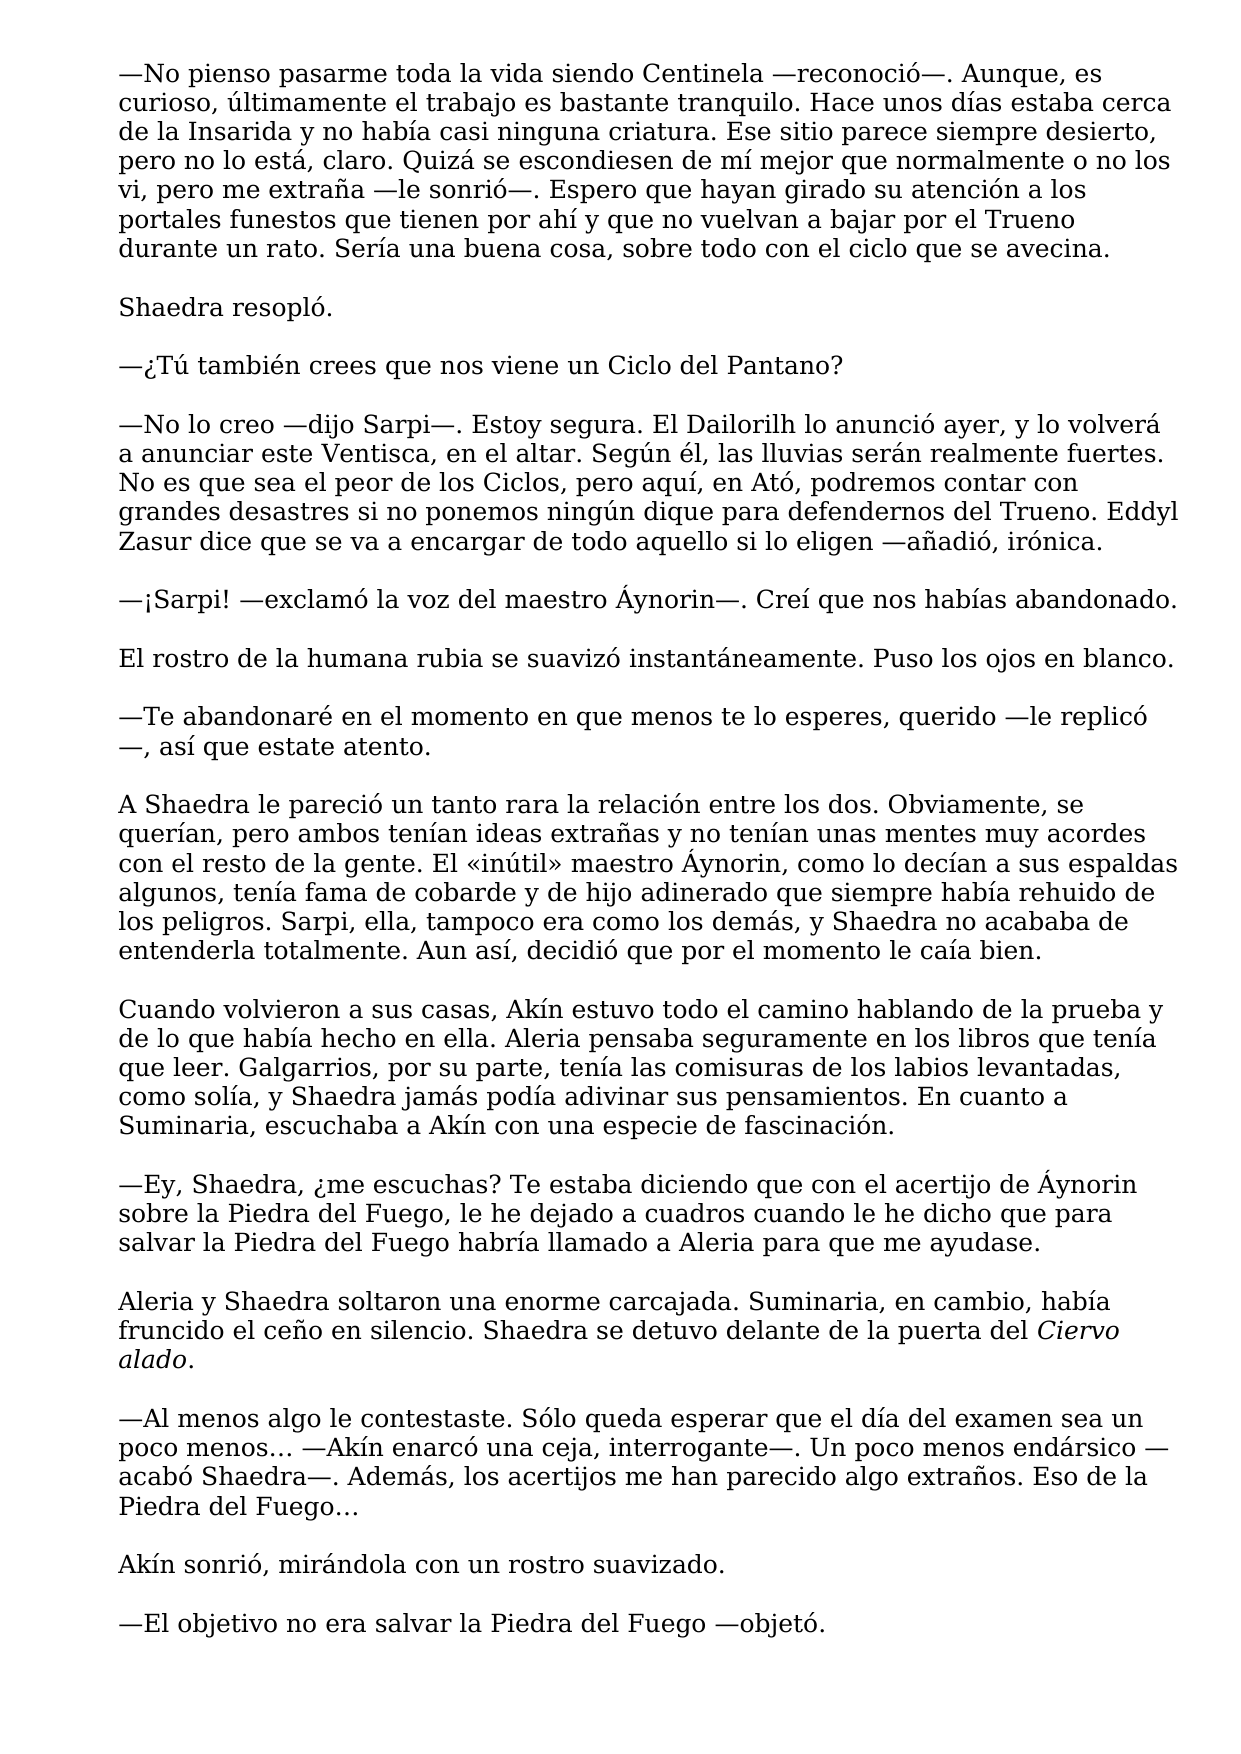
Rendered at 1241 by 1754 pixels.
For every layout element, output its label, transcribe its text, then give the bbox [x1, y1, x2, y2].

text —¿Tú también crees que nos viene un Ciclo del Pantano? [118, 351, 1181, 381]
text Aleria y Shaedra soltaron una enorme carcajada. Suminaria, en cambio, había fruncido el ceño en silencio. Shaedra se detuvo delante de la puerta del Ciervo alado. [118, 1287, 1181, 1375]
text —No lo creo —dijo Sarpi—. Estoy segura. El Dailorilh lo anunció ayer, y lo volverá a anunciar este Ventisca, en el altar. Según él, las lluvias serán realmente fuertes. No es que sea el peor de los Ciclos, pero aquí, en Ató, podremos contar con grandes desastres si no ponemos ningún dique para defendernos del Trueno. Eddyl Zasur dice que se va a encargar de todo aquello si lo eligen —añadió, irónica. [118, 410, 1181, 556]
text —¡Sarpi! —exclamó la voz del maestro Áynorin—. Creí que nos habías abandonado. [118, 585, 1181, 614]
text Akín sonrió, mirándola con un rostro suavizado. [118, 1550, 1181, 1579]
text —No pienso pasarme toda la vida siendo Centinela —reconoció—. Aunque, es curioso, últimamente el trabajo es bastante tranquilo. Hace unos días estaba cerca de la Insarida y no había casi ninguna criatura. Ese sitio parece siempre desierto, pero no lo está, claro. Quizá se escondiesen de mí mejor que normalmente o no los vi, pero me extraña —le sonrió—. Espero que hayan girado su atención a los portales funestos que tienen por ahí y que no vuelvan a bajar por el Trueno durante un rato. Sería una buena cosa, sobre todo con el ciclo que se avecina. [118, 59, 1181, 263]
text A Shaedra le pareció un tanto rara la relación entre los dos. Obviamente, se querían, pero ambos tenían ideas extrañas y no tenían unas mentes muy acordes con el resto de la gente. El «inútil» maestro Áynorin, como lo decían a sus espaldas algunos, tenía fama de cobarde y de hijo adinerado que siempre había rehuido de los peligros. Sarpi, ella, tampoco era como los demás, y Shaedra no acababa de entenderla totalmente. Aun así, decidió que por el momento le caía bien. [118, 790, 1181, 965]
text —Ey, Shaedra, ¿me escuchas? Te estaba diciendo que con el acertijo de Áynorin sobre la Piedra del Fuego, le he dejado a cuadros cuando le he dicho que para salvar la Piedra del Fuego habría llamado a Aleria para que me ayudase. [118, 1170, 1181, 1258]
text El rostro de la humana rubia se suavizó instantáneamente. Puso los ojos en blanco. [118, 644, 1181, 673]
text —Al menos algo le contestaste. Sólo queda esperar que el día del examen sea un poco menos… —Akín enarcó una ceja, interrogante—. Un poco menos endársico —acabó Shaedra—. Además, los acertijos me han parecido algo extraños. Eso de la Piedra del Fuego… [118, 1404, 1181, 1521]
text —El objetivo no era salvar la Piedra del Fuego —objetó. [118, 1609, 1181, 1638]
text —Te abandonaré en el momento en que menos te lo esperes, querido —le replicó—, así que estate atento. [118, 703, 1181, 761]
text Shaedra resopló. [118, 293, 1181, 322]
text Cuando volvieron a sus casas, Akín estuvo todo el camino hablando de la prueba y de lo que había hecho en ella. Aleria pensaba seguramente en los libros que tenía que leer. Galgarrios, por su parte, tenía las comisuras de los labios levantadas, como solía, y Shaedra jamás podía adivinar sus pensamientos. En cuanto a Suminaria, escuchaba a Akín con una especie de fascinación. [118, 995, 1181, 1141]
